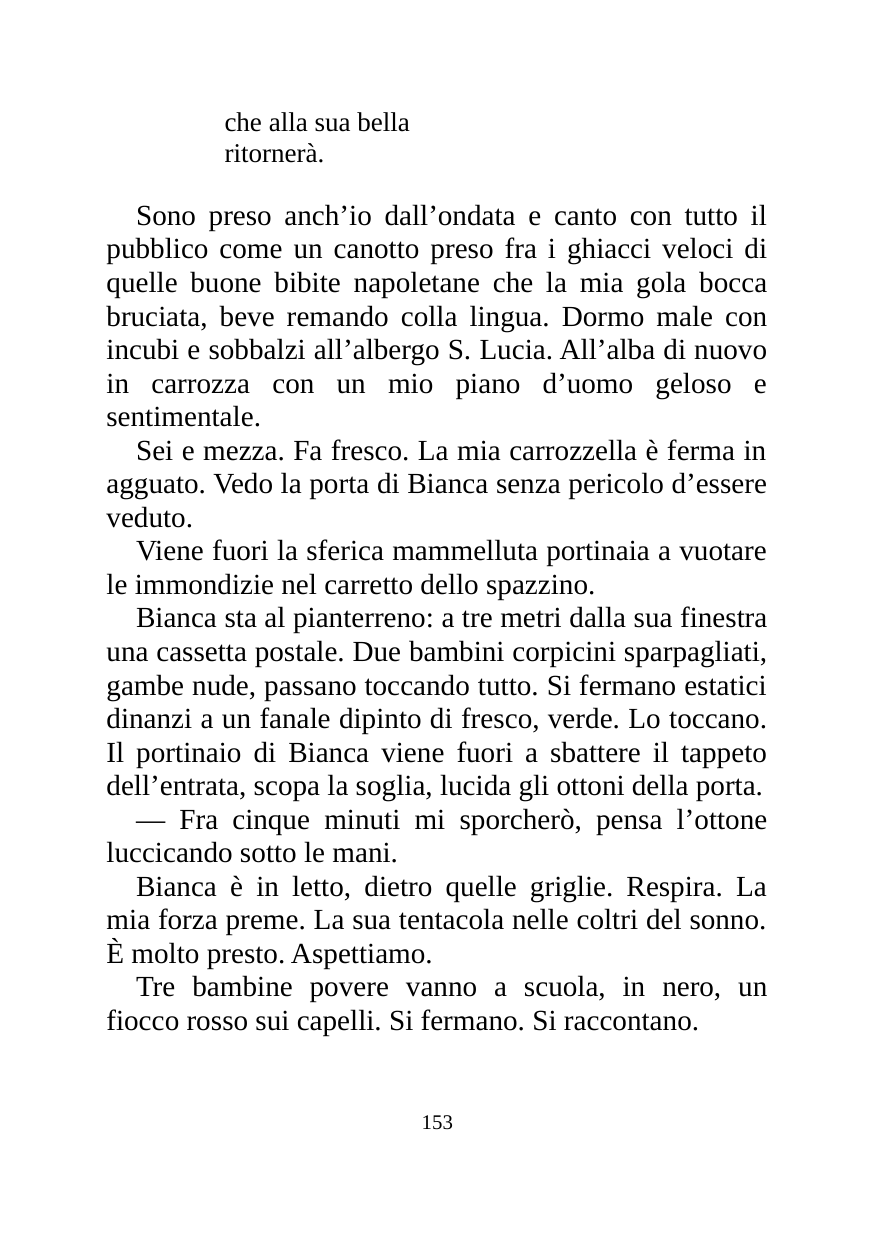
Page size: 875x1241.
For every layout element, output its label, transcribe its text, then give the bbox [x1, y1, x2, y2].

text Sei e mezza. Fa fresco. La mia carrozzella è ferma in agguato. Vedo la porta di Bianca senza pericolo d’essere veduto. [106, 433, 768, 533]
text Tre bambine povere vanno a scuola, in nero, un fiocco rosso sui capelli. Si fermano. Si raccontano. [106, 969, 768, 1037]
text che alla sua bella ritornerà. [224, 106, 768, 168]
text Bianca sta al pianterreno: a tre metri dalla sua finestra una cassetta postale. Due bambini corpicini sparpagliati, gambe nude, passano toccando tutto. Si fermano estatici dinanzi a un fanale dipinto di fresco, verde. Lo toccano. Il portinaio di Bianca viene fuori a sbattere il tappeto dell’entrata, scopa la soglia, lucida gli ottoni della porta. [106, 601, 768, 802]
text Viene fuori la sferica mammelluta portinaia a vuotare le immondizie nel carretto dello spazzino. [106, 533, 768, 601]
text Bianca è in letto, dietro quelle griglie. Respira. La mia forza preme. La sua tentacola nelle coltri del sonno. È molto presto. Aspettiamo. [106, 869, 768, 969]
text — Fra cinque minuti mi sporcherò, pensa l’ottone luccicando sotto le mani. [106, 802, 768, 869]
text Sono preso anch’io dall’ondata e canto con tutto il pubblico come un canotto preso fra i ghiacci veloci di quelle buone bibite napoletane che la mia gola bocca bruciata, beve remando colla lingua. Dormo male con incubi e sobbalzi all’albergo S. Lucia. All’alba di nuovo in carrozza con un mio piano d’uomo geloso e sentimentale. [106, 198, 768, 433]
